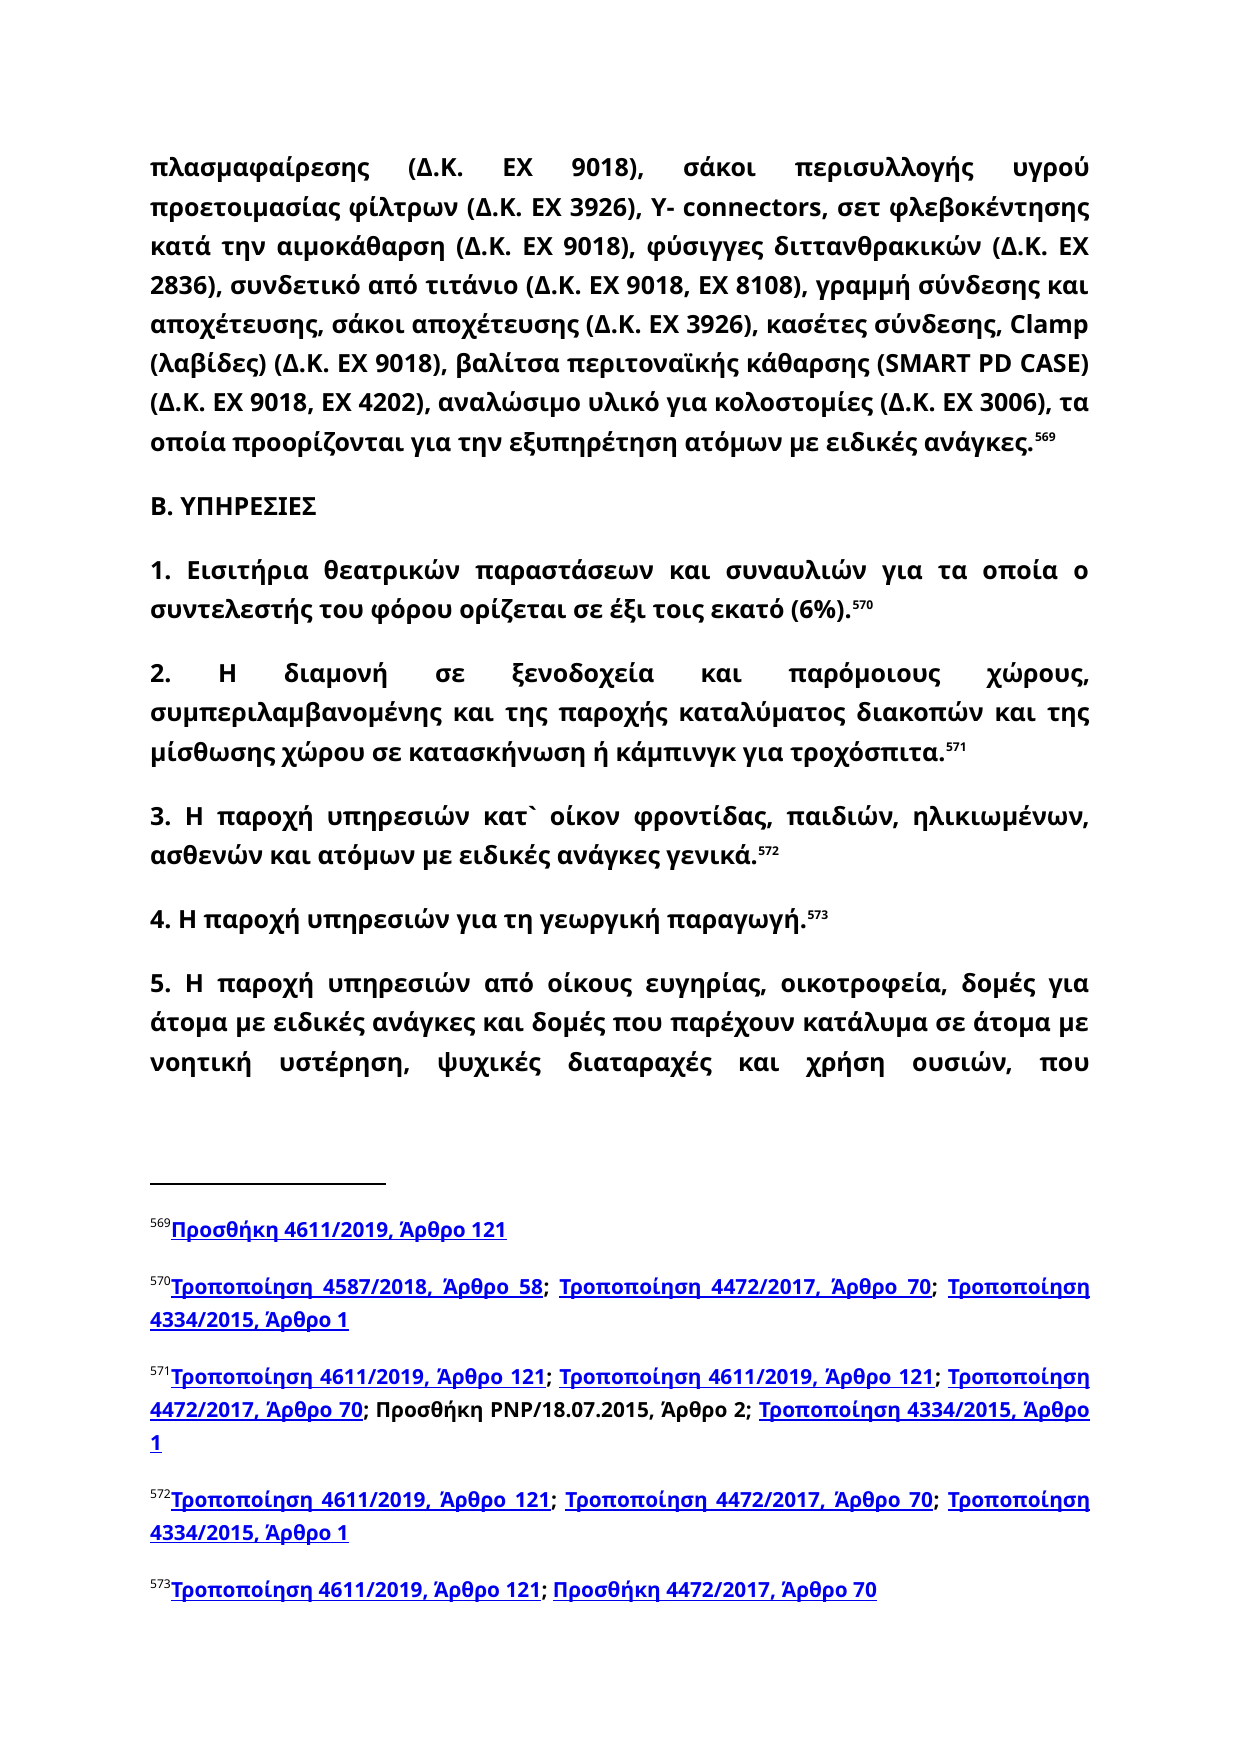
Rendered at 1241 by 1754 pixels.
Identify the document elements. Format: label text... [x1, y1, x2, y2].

text 3. Η παροχή υπηρεσιών κατ` οίκον φροντίδας, παιδιών, ηλικιωμένων, ασθενών και ατόμων με ειδικές ανάγκες γενικά. [150, 798, 1090, 872]
text Τροποποίηση 4587/2018, Άρθρο 58; Τροποποίηση 4472/2017, Άρθρο 70; Τροποποίηση 4334/2015, Άρθρο 1 [150, 1272, 1090, 1333]
text Προσθήκη 4611/2019, Άρθρο 121 [150, 1215, 1090, 1243]
text 4. Η παροχή υπηρεσιών για τη γεωργική παραγωγή. [150, 902, 1090, 936]
text 2. Η διαμονή σε ξενοδοχεία και παρόμοιους χώρους, συμπεριλαμβανομένης και της παροχής καταλύματος διακοπών και της μίσθωσης χώρου σε κατασκήνωση ή κάμπινγκ για τροχόσπιτα. [150, 656, 1090, 768]
text 1. Εισιτήρια θεατρικών παραστάσεων και συναυλιών για τα οποία ο συντελεστής του φόρου ορίζεται σε έξι τοις εκατό (6%). [150, 552, 1090, 626]
text Τροποποίηση 4611/2019, Άρθρο 121; Τροποποίηση 4611/2019, Άρθρο 121; Τροποποίηση 4472/2017, Άρθρο 70; Προσθήκη PNP/18.07.2015, Άρθρο 2; Τροποποίηση 4334/2015, Άρθρο 1 [150, 1362, 1090, 1456]
text Τροποποίηση 4611/2019, Άρθρο 121; Προσθήκη 4472/2017, Άρθρο 70 [150, 1576, 1090, 1604]
text πλασμαφαίρεσης (Δ.Κ. ΕΧ 9018), σάκοι περισυλλογής υγρού προετοιμασίας φίλτρων (Δ.Κ. ΕΧ 3926), Υ- connectors, σετ φλεβοκέντησης κατά την αιμοκάθαρση (Δ.Κ. ΕΧ 9018), φύσιγγες διττανθρακικών (Δ.Κ. ΕΧ 2836), συνδετικό από τιτάνιο (Δ.Κ. ΕΧ 9018, ΕΧ 8108), γραμμή σύνδεσης και αποχέτευσης, σάκοι αποχέτευσης (Δ.Κ. ΕΧ 3926), κασέτες σύνδεσης, Clamp (λαβίδες) (Δ.Κ. ΕΧ 9018), βαλίτσα περιτοναϊκής κάθαρσης (SMART PD CASE) (Δ.Κ. ΕΧ 9018, ΕΧ 4202), αναλώσιμο υλικό για κολοστομίες (Δ.Κ. ΕΧ 3006), τα οποία προορίζονται για την εξυπηρέτηση ατόμων με ειδικές ανάγκες. [150, 150, 1090, 458]
text Τροποποίηση 4611/2019, Άρθρο 121; Τροποποίηση 4472/2017, Άρθρο 70; Τροποποίηση 4334/2015, Άρθρο 1 [150, 1485, 1090, 1546]
text 5. Η παροχή υπηρεσιών από οίκους ευγηρίας, οικοτροφεία, δομές για άτομα με ειδικές ανάγκες και δομές που παρέχουν κατάλυμα σε άτομα με νοητική υστέρηση, ψυχικές διαταραχές και χρήση ουσιών, που [150, 966, 1090, 1078]
text Β. ΥΠΗΡΕΣΙΕΣ [150, 488, 1090, 522]
